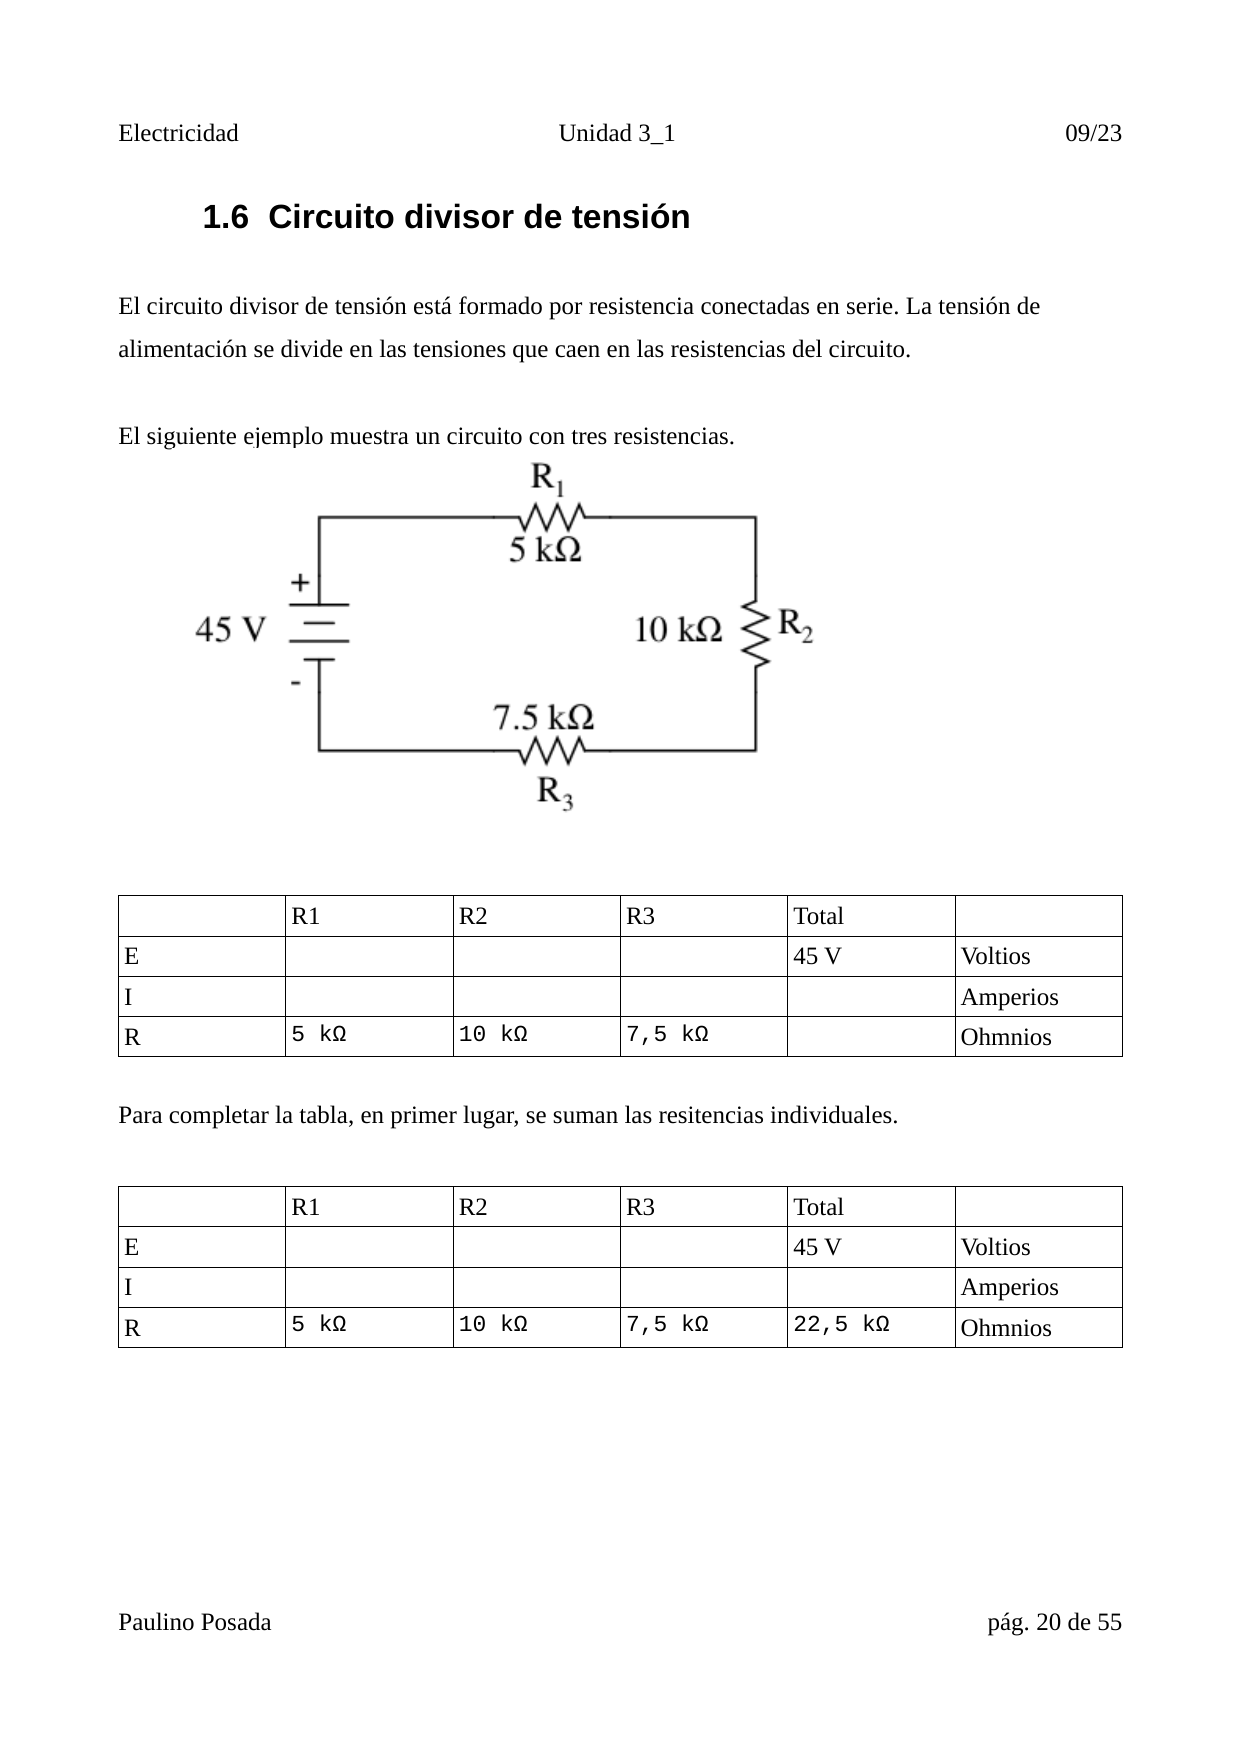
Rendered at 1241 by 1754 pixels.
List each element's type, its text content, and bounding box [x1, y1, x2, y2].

table_header R3 [621, 896, 787, 936]
table_cell 5 kΩ [286, 1308, 453, 1347]
table_header R1 [286, 1187, 453, 1226]
table_cell Voltios [956, 1227, 1122, 1267]
table_header R2 [454, 1187, 620, 1226]
table_cell [788, 1017, 955, 1056]
table_cell Amperios [956, 1268, 1122, 1307]
table_header Total [788, 896, 955, 936]
table_header [119, 896, 285, 936]
table_cell I [119, 1268, 285, 1307]
table_cell E [119, 937, 285, 976]
table_cell [621, 1227, 787, 1267]
table_cell [286, 1268, 453, 1307]
table_cell 5 kΩ [286, 1017, 453, 1056]
table_cell E [119, 1227, 285, 1267]
table_cell [788, 977, 955, 1016]
table_cell [454, 977, 620, 1016]
table_cell Amperios [956, 977, 1122, 1016]
table_cell 22,5 kΩ [788, 1308, 955, 1347]
text El circuito divisor de tensión está formado por resistencia conectadas en serie. La tensión de alimentación se divide en las tensiones que caen en las resistencias del circuito. [118, 291, 1122, 363]
table_header [119, 1187, 285, 1226]
table_cell Ohmnios [956, 1308, 1122, 1347]
table_cell I [119, 977, 285, 1016]
table_cell 7,5 kΩ [621, 1017, 787, 1056]
table_header Total [788, 1187, 955, 1226]
table_cell Voltios [956, 937, 1122, 976]
table_header R2 [454, 896, 620, 936]
table_header [956, 1187, 1122, 1226]
table_header R3 [621, 1187, 787, 1226]
table_cell 7,5 kΩ [621, 1308, 787, 1347]
table_cell 10 kΩ [454, 1017, 620, 1056]
table_cell [454, 1227, 620, 1267]
table_header R1 [286, 896, 453, 936]
table_cell [454, 937, 620, 976]
table_cell R [119, 1308, 285, 1347]
text Para completar la tabla, en primer lugar, se suman las resitencias individuales. [118, 1100, 1122, 1128]
table_header [956, 896, 1122, 936]
table_cell [788, 1268, 955, 1307]
table_cell [286, 937, 453, 976]
text El siguiente ejemplo muestra un circuito con tres resistencias. [118, 421, 1122, 449]
table_cell [286, 977, 453, 1016]
table_cell [621, 977, 787, 1016]
table_cell Ohmnios [956, 1017, 1122, 1056]
table_cell 10 kΩ [454, 1308, 620, 1347]
table_cell [286, 1227, 453, 1267]
table_cell [621, 937, 787, 976]
table_cell 45 V [788, 937, 955, 976]
table_cell 45 V [788, 1227, 955, 1267]
picture [171, 448, 833, 833]
table_cell [454, 1268, 620, 1307]
subtitle Circuito divisor de tensión [193, 197, 1122, 236]
table_cell R [119, 1017, 285, 1056]
table_cell [621, 1268, 787, 1307]
